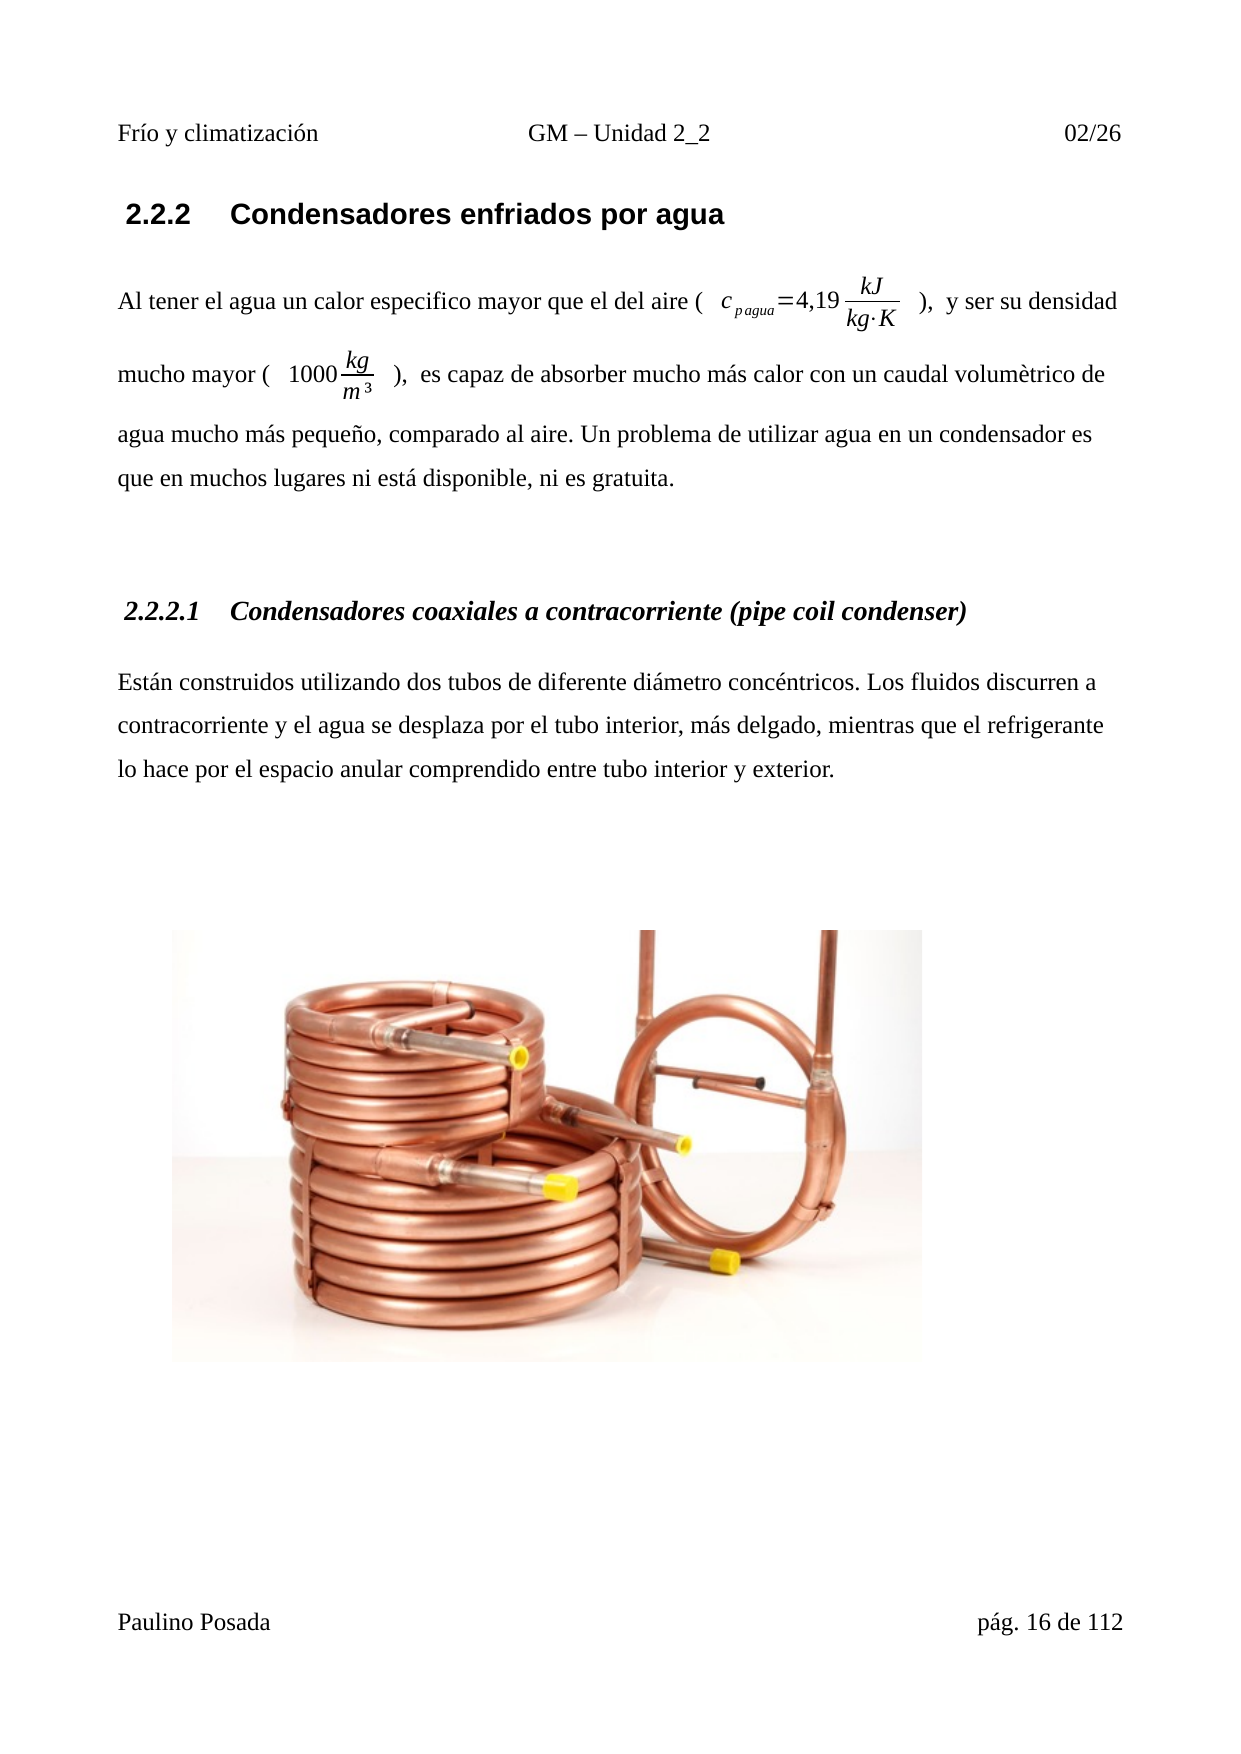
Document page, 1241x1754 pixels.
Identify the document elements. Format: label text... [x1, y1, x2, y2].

subtitle Condensadores coaxiales a contracorriente (pipe coil condenser) [117, 595, 1123, 627]
text Están construidos utilizando dos tubos de diferente diámetro concéntricos. Los fluidos discurren a contracorriente y el agua se desplaza por el tubo interior, más delgado, mientras que el refrigerante lo hace por el espacio anular comprendido entre tubo interior y exterior. [117, 667, 1123, 782]
picture [172, 930, 923, 1362]
text Al tener el agua un calor especifico mayor que el del aire (), y ser su densidad mucho mayor (), es capaz de absorber mucho más calor con un caudal volumètrico de agua mucho más pequeño, comparado al aire. Un problema de utilizar agua en un condensador es que en muchos lugares ni está disponible, ni es gratuita. [117, 273, 1123, 491]
subtitle Condensadores enfriados por agua [117, 197, 1123, 231]
